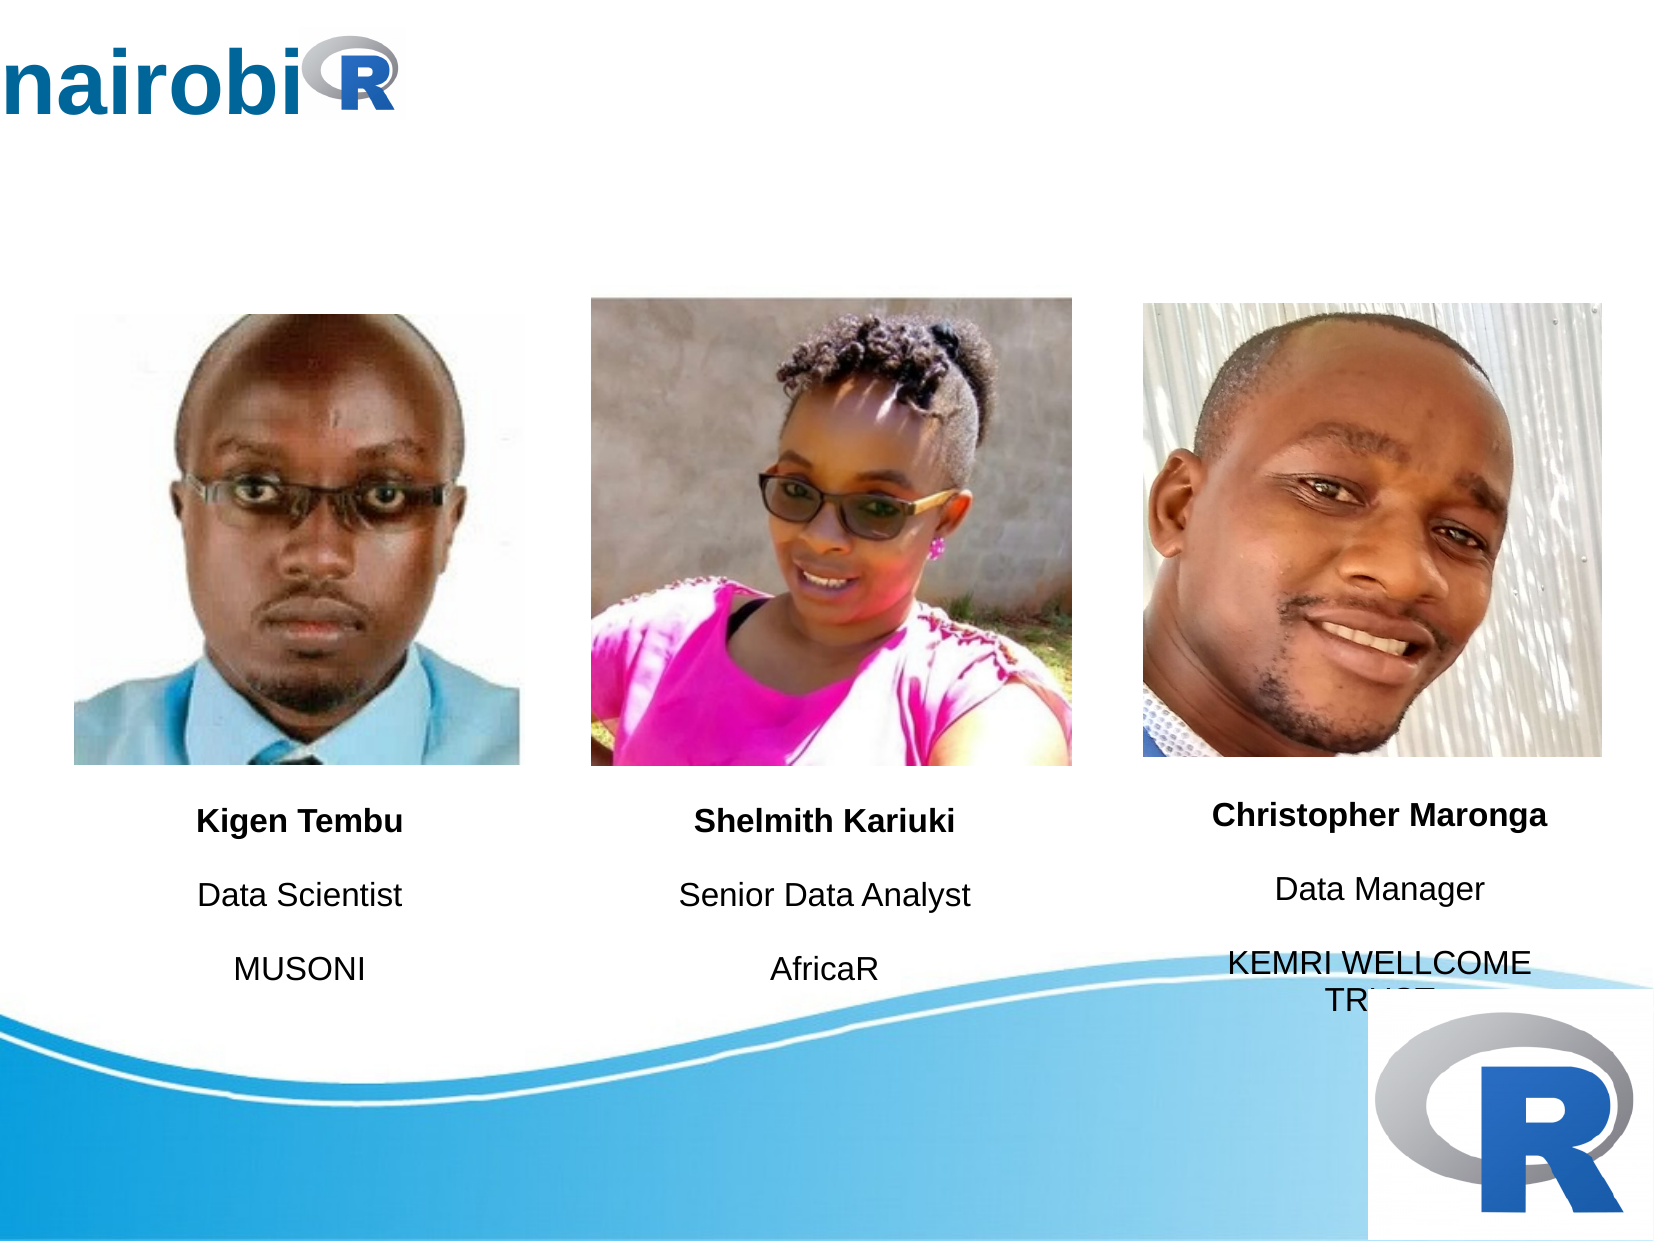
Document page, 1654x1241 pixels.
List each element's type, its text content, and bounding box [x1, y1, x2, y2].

text_box Kigen Tembu Data Scientist MUSONI [74, 794, 525, 967]
picture [299, 27, 406, 121]
text_box Christopher Maronga Data Manager KEMRI WELLCOME TRUST [1154, 789, 1605, 1027]
text_box Shelmith Kariuki Senior Data Analyst AfricaR [599, 794, 1050, 1002]
picture [345, 967, 351, 976]
picture [244, 967, 250, 975]
title nairobi [0, 15, 1291, 150]
picture [74, 314, 525, 765]
picture [1143, 303, 1602, 757]
picture [312, 967, 328, 978]
picture [85, 1053, 95, 1059]
picture [267, 967, 279, 978]
picture [0, 952, 1654, 1241]
picture [591, 285, 1072, 766]
